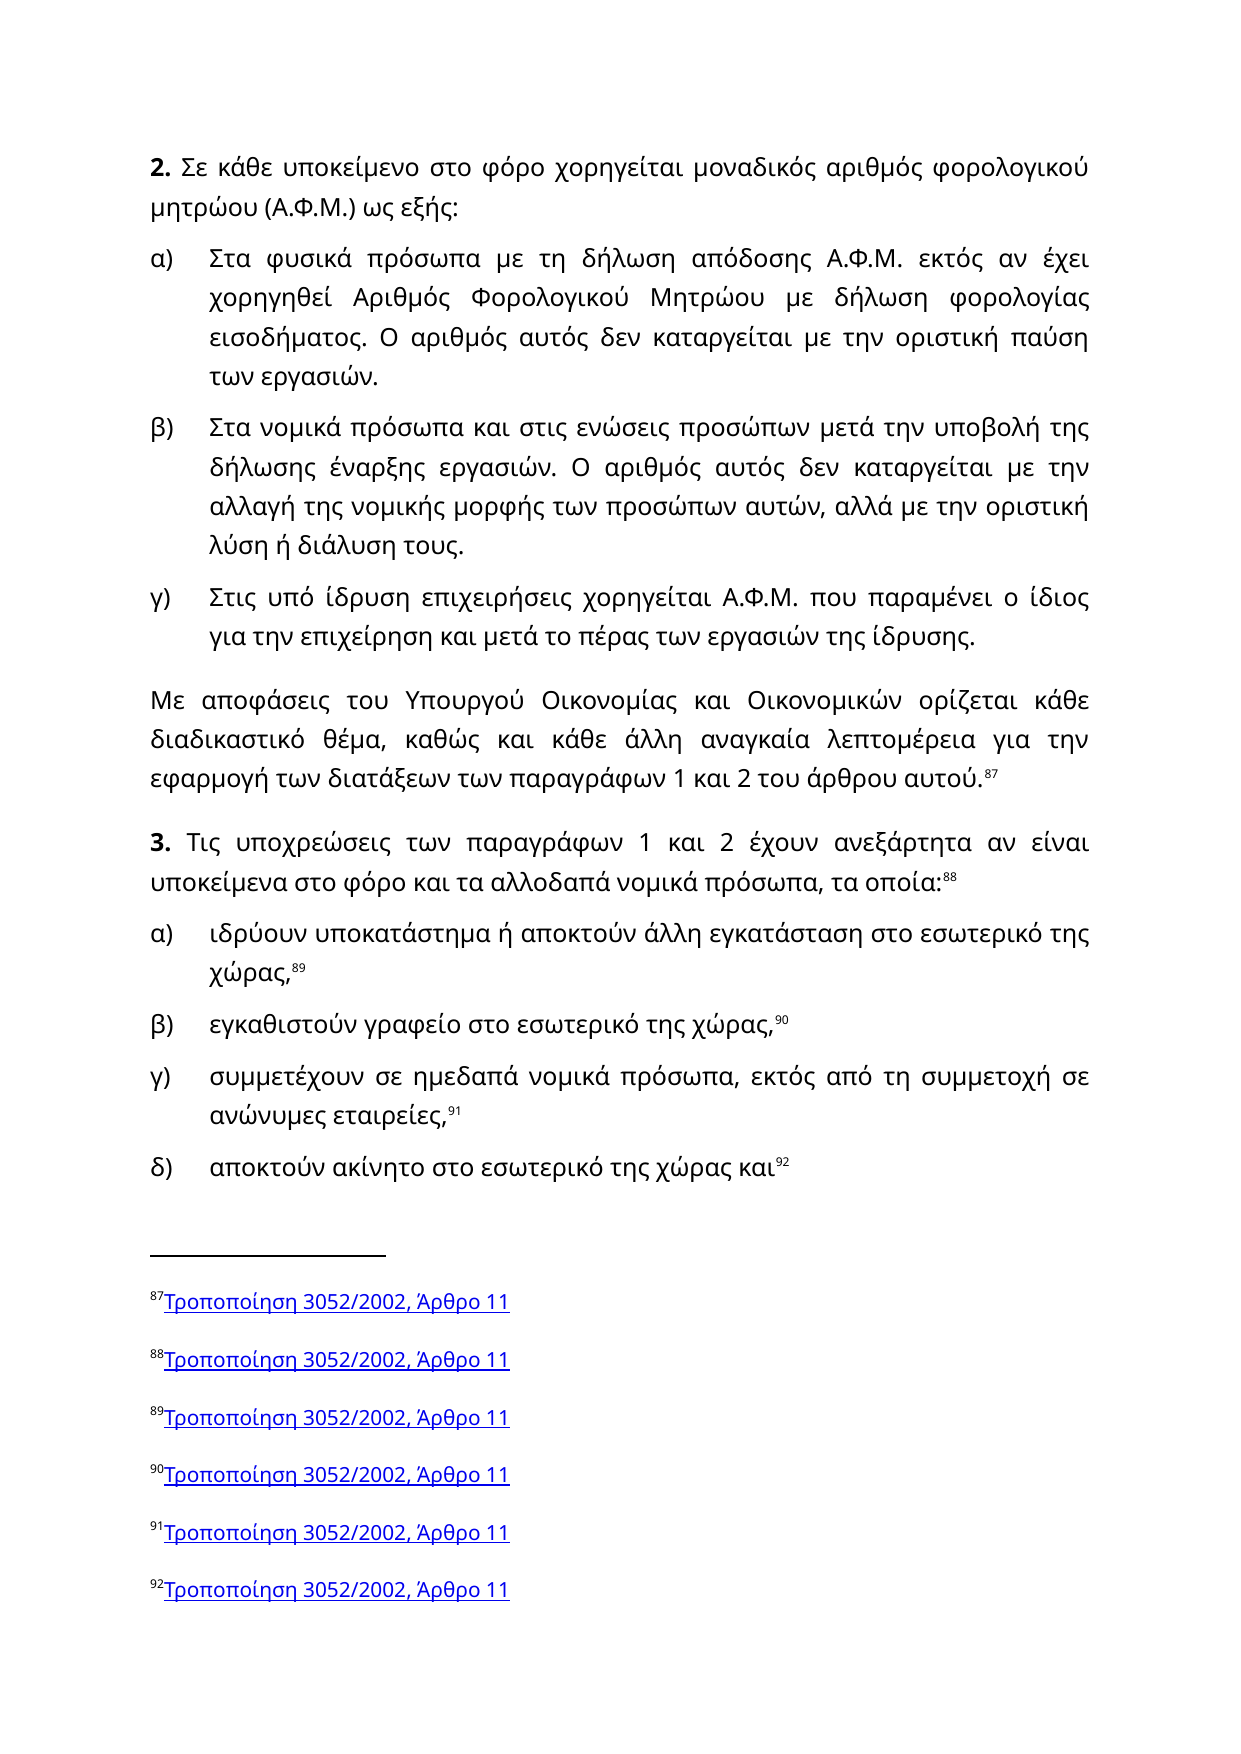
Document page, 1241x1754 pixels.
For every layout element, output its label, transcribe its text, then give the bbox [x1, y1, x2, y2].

text 3. Τις υποχρεώσεις των παραγράφων 1 και 2 έχουν ανεξάρτητα αν είναι υποκείμενα στο φόρο και τα αλλοδαπά νομικά πρόσωπα, τα οποία: [150, 825, 1090, 898]
text 2. Σε κάθε υποκείμενο στο φόρο χορηγείται μοναδικός αριθμός φορολογικού μητρώου (Α.Φ.Μ.) ως εξής: [150, 150, 1090, 223]
list α) ιδρύουν υποκατάστημα ή αποκτούν άλλη εγκατάσταση στο εσωτερικό της χώρας, [150, 916, 1090, 989]
text Τροποποίηση 3052/2002, Άρθρο 11 [150, 1403, 1090, 1431]
text Τροποποίηση 3052/2002, Άρθρο 11 [150, 1460, 1090, 1489]
list δ) αποκτούν ακίνητο στο εσωτερικό της χώρας και [150, 1149, 1090, 1183]
text Τροποποίηση 3052/2002, Άρθρο 11 [150, 1345, 1090, 1373]
list γ) συμμετέχουν σε ημεδαπά νομικά πρόσωπα, εκτός από τη συμμετοχή σε ανώνυμες εταιρείες, [150, 1058, 1090, 1132]
text Τροποποίηση 3052/2002, Άρθρο 11 [150, 1576, 1090, 1604]
list β) εγκαθιστούν γραφείο στο εσωτερικό της χώρας, [150, 1007, 1090, 1041]
list γ) Στις υπό ίδρυση επιχειρήσεις χορηγείται Α.Φ.Μ. που παραμένει ο ίδιος για την επιχείρηση και μετά το πέρας των εργασιών της ίδρυσης. [150, 579, 1090, 652]
text Με αποφάσεις του Υπουργού Οικονομίας και Οικονομικών ορίζεται κάθε διαδικαστικό θέμα, καθώς και κάθε άλλη αναγκαία λεπτομέρεια για την εφαρμογή των διατάξεων των παραγράφων 1 και 2 του άρθρου αυτού. [150, 682, 1090, 795]
text Τροποποίηση 3052/2002, Άρθρο 11 [150, 1518, 1090, 1546]
list β) Στα νομικά πρόσωπα και στις ενώσεις προσώπων μετά την υποβολή της δήλωσης έναρξης εργασιών. Ο αριθμός αυτός δεν καταργείται με την αλλαγή της νομικής μορφής των προσώπων αυτών, αλλά με την οριστική λύση ή διάλυση τους. [150, 410, 1090, 562]
text Τροποποίηση 3052/2002, Άρθρο 11 [150, 1287, 1090, 1316]
list α) Στα φυσικά πρόσωπα με τη δήλωση απόδοσης Α.Φ.Μ. εκτός αν έχει χορηγηθεί Αριθμός Φορολογικού Μητρώου με δήλωση φορολογίας εισοδήματος. Ο αριθμός αυτός δεν καταργείται με την οριστική παύση των εργασιών. [150, 241, 1090, 392]
